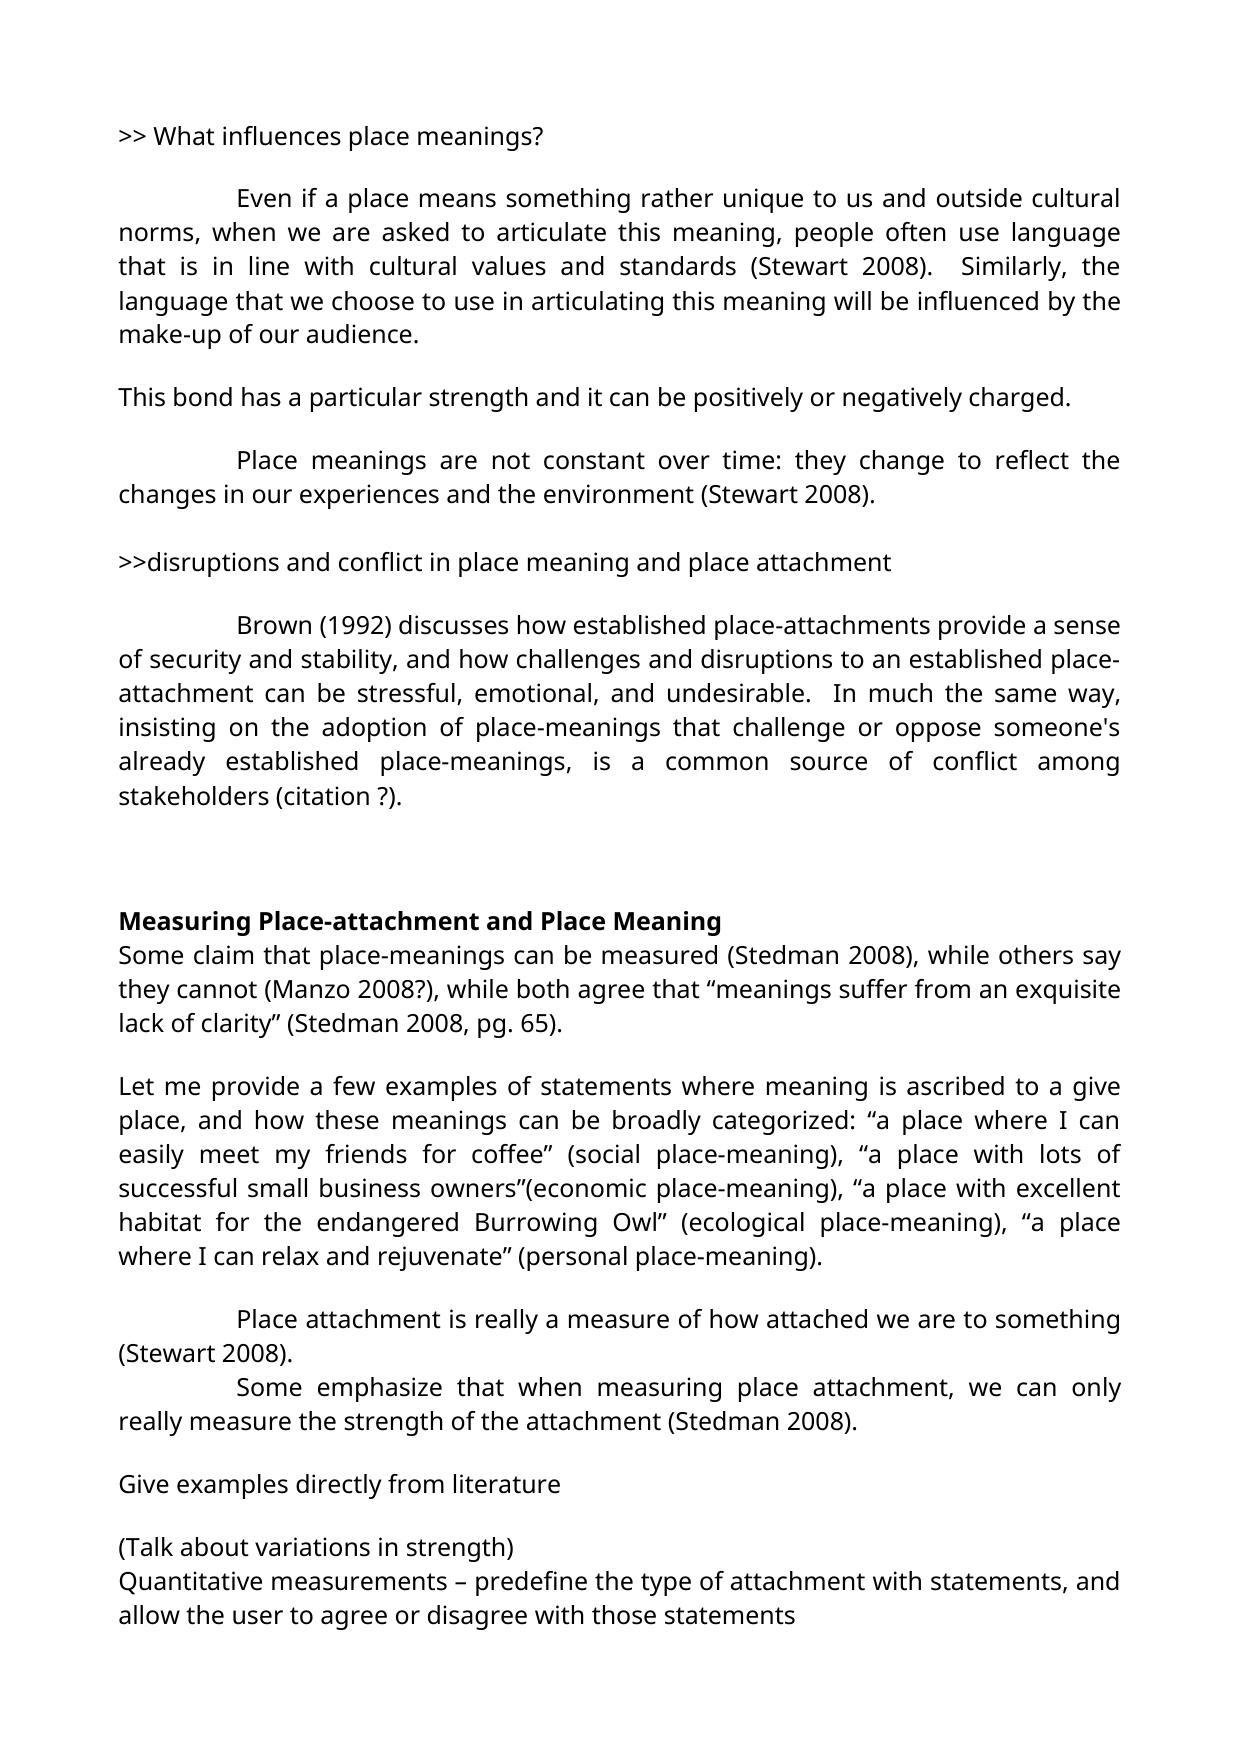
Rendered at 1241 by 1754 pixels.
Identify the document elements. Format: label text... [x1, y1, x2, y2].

text Some emphasize that when measuring place attachment, we can only really measure the strength of the attachment (Stedman 2008). [118, 1370, 1122, 1438]
text (Talk about variations in strength) [118, 1530, 1122, 1564]
text Place meanings are not constant over time: they change to reflect the changes in our experiences and the environment (Stewart 2008). [118, 443, 1122, 511]
text >> What influences place meanings? [118, 118, 1122, 152]
text >>disruptions and conflict in place meaning and place attachment [118, 545, 1122, 579]
text Quantitative measurements – predefine the type of attachment with statements, and allow the user to agree or disagree with those statements [118, 1564, 1122, 1632]
text Brown (1992) discusses how established place-attachments provide a sense of security and stability, and how challenges and disruptions to an established place-attachment can be stressful, emotional, and undesirable. In much the same way, insisting on the adoption of place-meanings that challenge or oppose someone's already established place-meanings, is a common source of conflict among stakeholders (citation ?). [118, 608, 1122, 812]
text Measuring Place-attachment and Place Meaning [118, 904, 1122, 938]
text This bond has a particular strength and it can be positively or negatively charged. [118, 380, 1122, 414]
text Place attachment is really a measure of how attached we are to something (Stewart 2008). [118, 1302, 1122, 1370]
text Let me provide a few examples of statements where meaning is ascribed to a give place, and how these meanings can be broadly categorized: “a place where I can easily meet my friends for coffee” (social place-meaning), “a place with lots of successful small business owners”(economic place-meaning), “a place with excellent habitat for the endangered Burrowing Owl” (ecological place-meaning), “a place where I can relax and rejuvenate” (personal place-meaning). [118, 1069, 1122, 1273]
text Give examples directly from literature [118, 1467, 1122, 1501]
text Some claim that place-meanings can be measured (Stedman 2008), while others say they cannot (Manzo 2008?), while both agree that “meanings suffer from an exquisite lack of clarity” (Stedman 2008, pg. 65). [118, 938, 1122, 1040]
text Even if a place means something rather unique to us and outside cultural norms, when we are asked to articulate this meaning, people often use language that is in line with cultural values and standards (Stewart 2008). Similarly, the language that we choose to use in articulating this meaning will be influenced by the make-up of our audience. [118, 181, 1122, 351]
